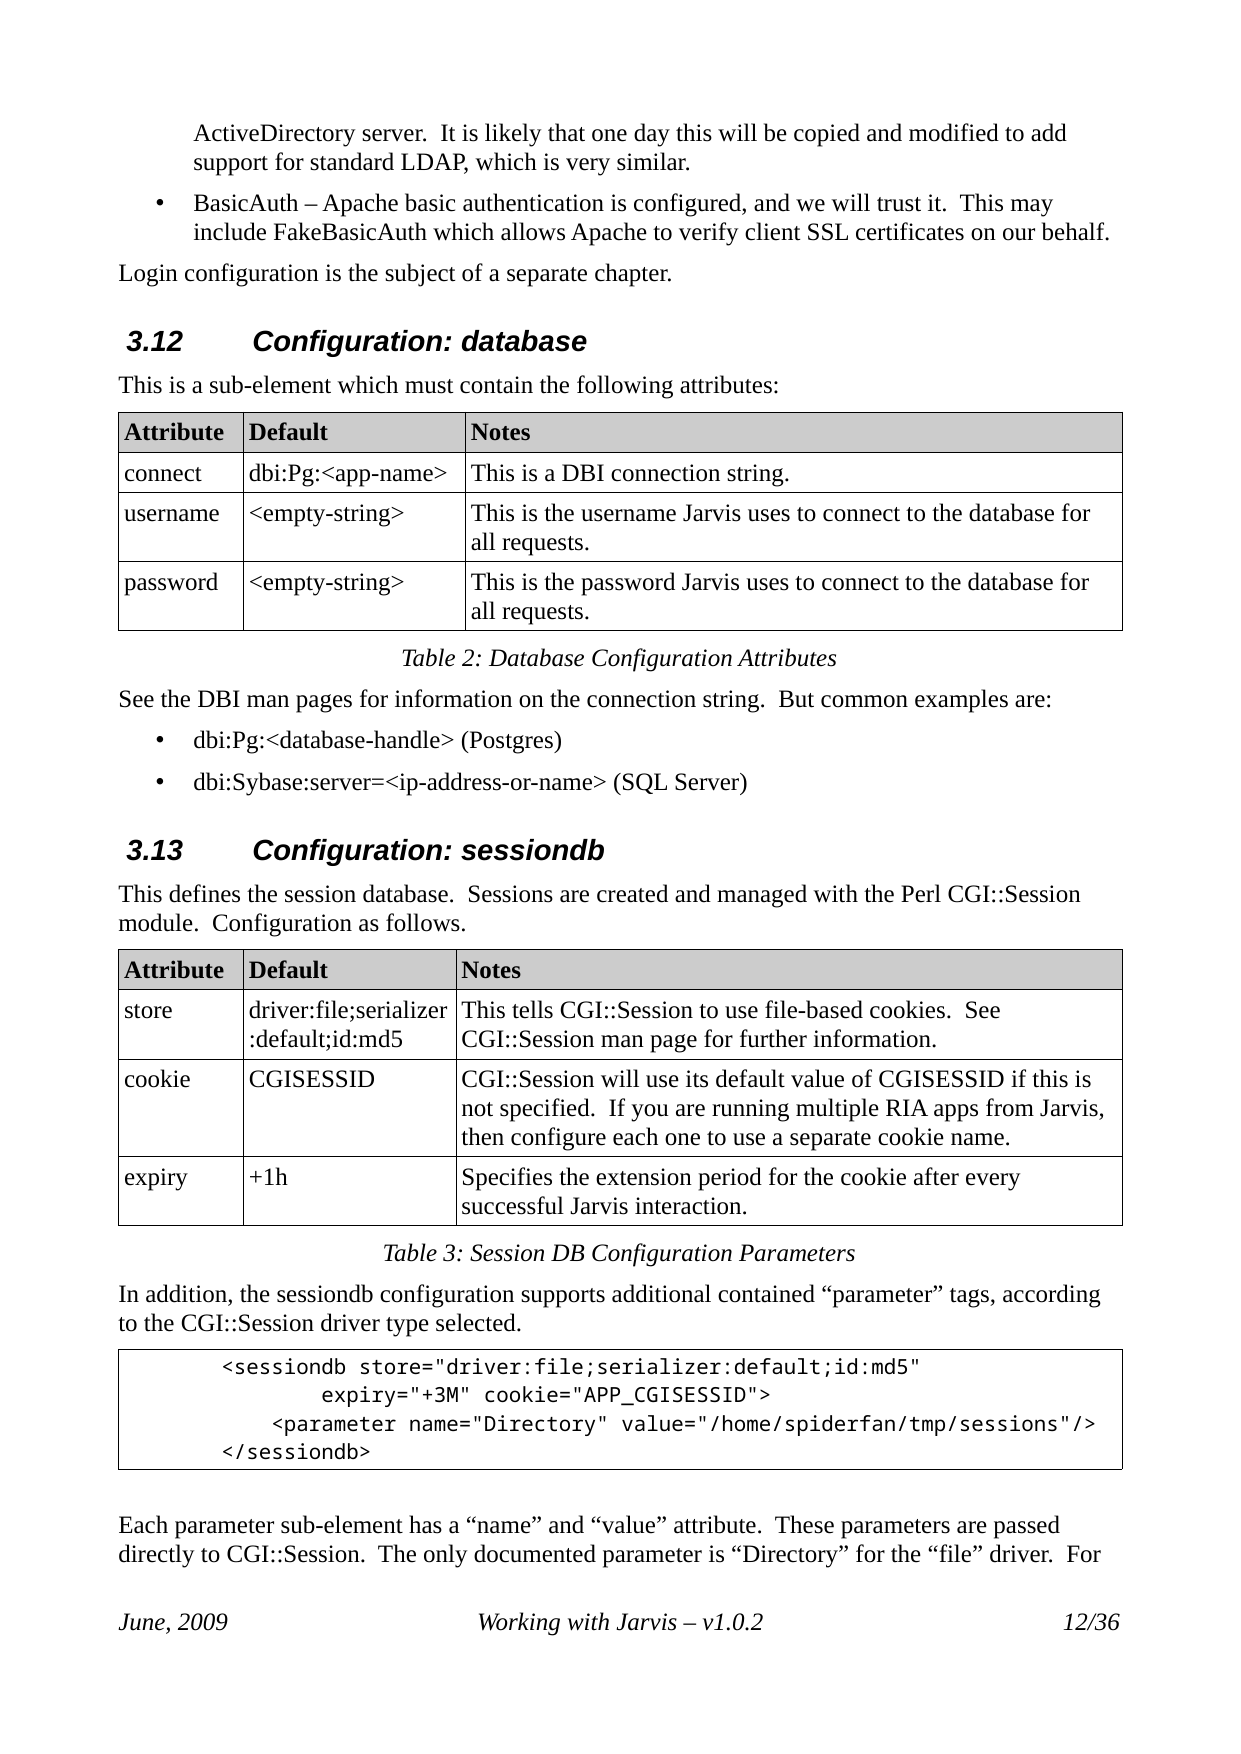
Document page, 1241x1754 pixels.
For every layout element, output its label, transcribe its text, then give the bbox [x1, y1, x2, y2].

text Table 2: Database Configuration Attributes [118, 643, 1122, 672]
table_header Attribute [119, 413, 243, 452]
table_cell CGISESSID [244, 1060, 456, 1156]
text expiry="+3M" cookie="APP_CGISESSID"> [119, 1378, 1122, 1406]
table_cell <empty-string> [244, 562, 465, 630]
text <parameter name="Directory" value="/home/spiderfan/tmp/sessions"/> [119, 1406, 1122, 1434]
table_header Default [244, 950, 456, 989]
table_cell expiry [119, 1157, 243, 1225]
table_cell connect [119, 453, 243, 492]
table_header Default [244, 413, 465, 452]
subtitle Configuration: sessiondb [118, 833, 1122, 867]
table_cell store [119, 990, 243, 1058]
table_cell CGI::Session will use its default value of CGISESSID if this is not specified. If you are running multiple RIA apps from Jarvis, then configure each one to use a separate cookie name. [457, 1060, 1122, 1156]
list ActiveDirectory server. It is likely that one day this will be copied and modified to add support for standard LDAP, which is very similar. [156, 118, 1122, 176]
list dbi:Sybase:server=<ip-address-or-name> (SQL Server) [156, 767, 1122, 796]
table_cell Specifies the extension period for the cookie after every successful Jarvis interaction. [457, 1157, 1122, 1225]
text This defines the session database. Sessions are created and managed with the Perl CGI::Session module. Configuration as follows. [118, 879, 1122, 937]
subtitle Configuration: database [118, 324, 1122, 358]
table_header Notes [466, 413, 1122, 452]
text See the DBI man pages for information on the connection string. But common examples are: [118, 684, 1122, 713]
table_header Attribute [119, 950, 243, 989]
table_cell This is the password Jarvis uses to connect to the database for all requests. [466, 562, 1122, 630]
text In addition, the sessiondb configuration supports additional contained “parameter” tags, according to the CGI::Session driver type selected. [118, 1279, 1122, 1337]
table_cell dbi:Pg:<app-name> [244, 453, 465, 492]
text Login configuration is the subject of a separate chapter. [118, 258, 1122, 287]
text <sessiondb store="driver:file;serializer:default;id:md5" [119, 1350, 1122, 1378]
text Table 3: Session DB Configuration Parameters [118, 1238, 1122, 1267]
list BasicAuth – Apache basic authentication is configured, and we will trust it. This may include FakeBasicAuth which allows Apache to verify client SSL certificates on our behalf. [156, 188, 1122, 246]
table_cell +1h [244, 1157, 456, 1225]
table_cell This tells CGI::Session to use file-based cookies. See CGI::Session man page for further information. [457, 990, 1122, 1058]
text This is a sub-element which must contain the following attributes: [118, 370, 1122, 399]
table_cell <empty-string> [244, 493, 465, 561]
table_cell username [119, 493, 243, 561]
table_cell cookie [119, 1060, 243, 1156]
table_cell This is the username Jarvis uses to connect to the database for all requests. [466, 493, 1122, 561]
table_header Notes [457, 950, 1122, 989]
text </sessiondb> [119, 1434, 1122, 1469]
text Each parameter sub-element has a “name” and “value” attribute. These parameters are passed directly to CGI::Session. The only documented parameter is “Directory” for the “file” driver. For [118, 1510, 1122, 1568]
table_cell This is a DBI connection string. [466, 453, 1122, 492]
list dbi:Pg:<database-handle> (Postgres) [156, 726, 1122, 754]
table_cell password [119, 562, 243, 630]
table_cell driver:file;serializer :default;id:md5 [244, 990, 456, 1058]
